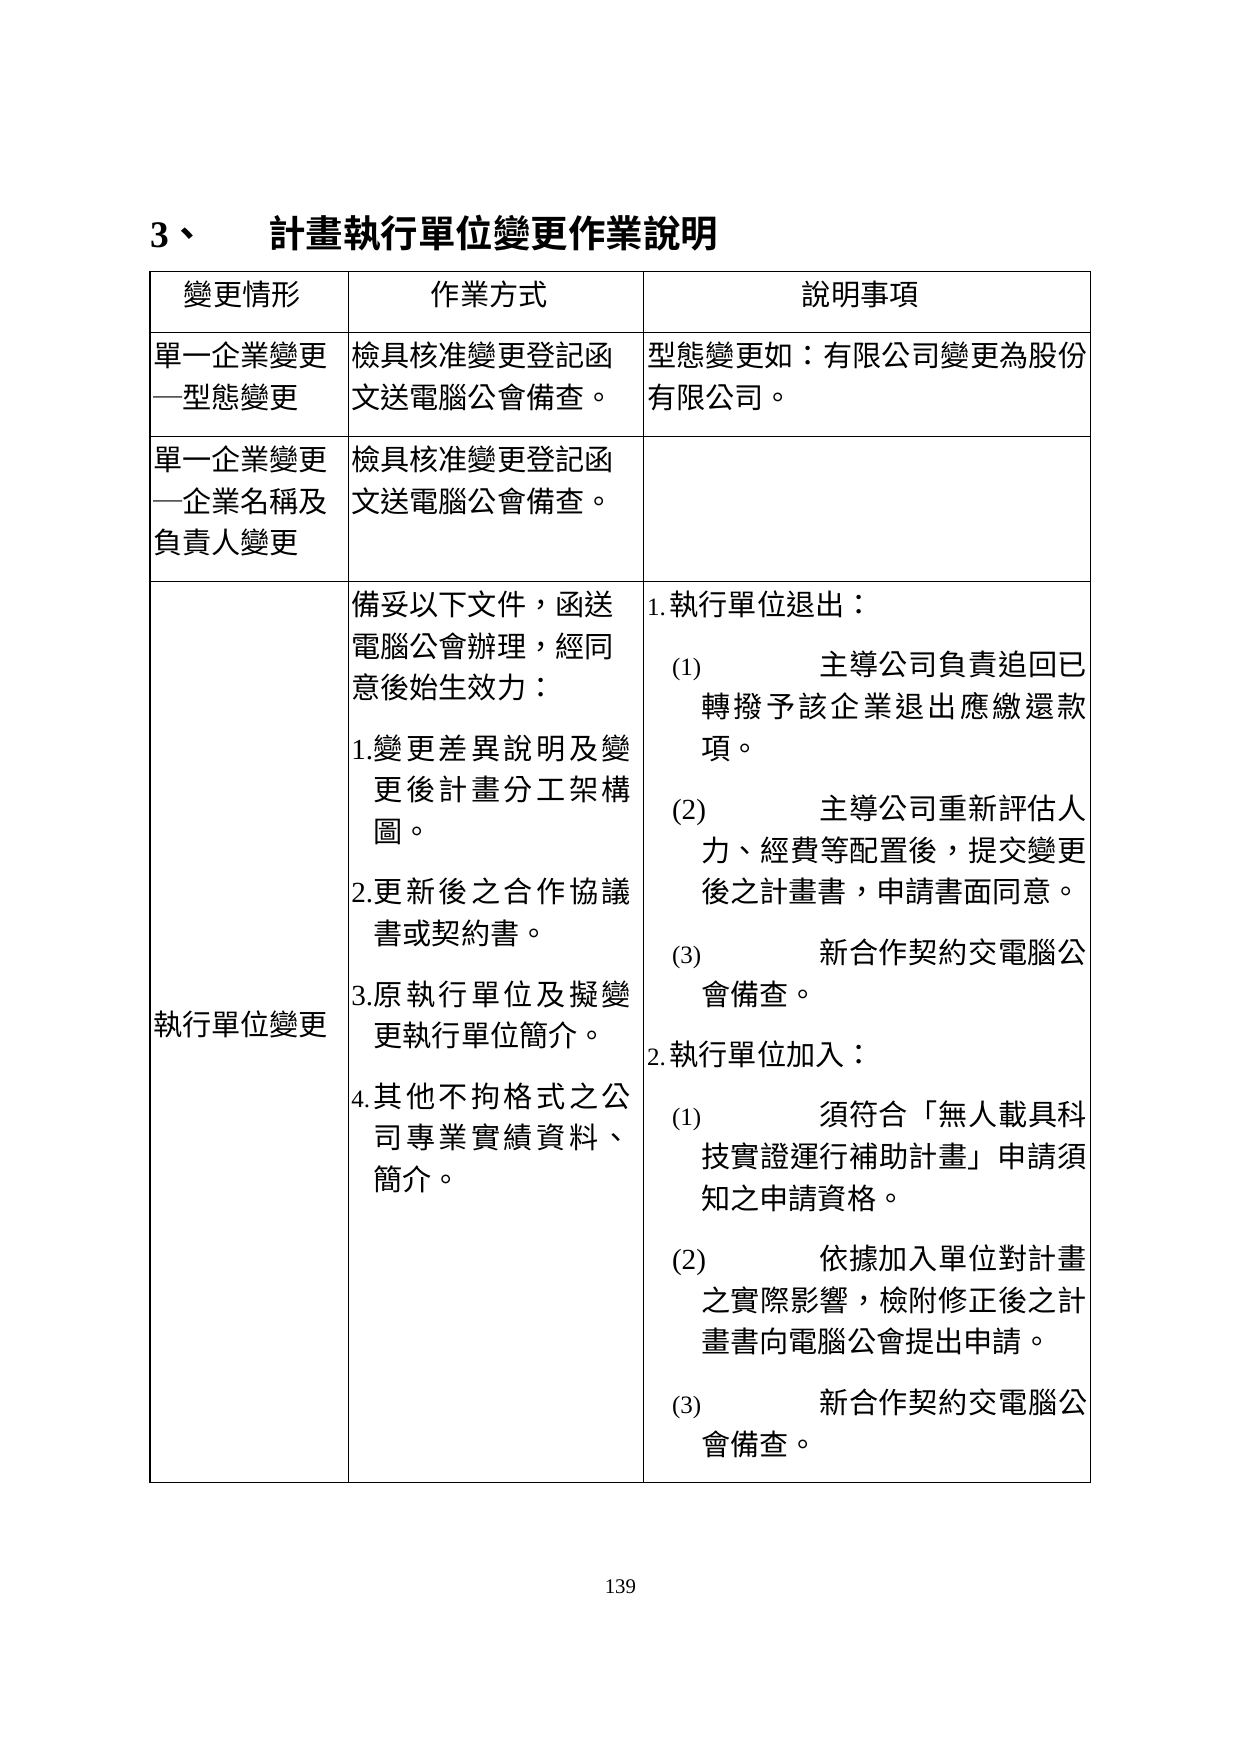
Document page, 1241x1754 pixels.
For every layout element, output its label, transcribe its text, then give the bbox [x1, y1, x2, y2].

subtitle 計畫執行單位變更作業說明 [150, 189, 1090, 252]
table_header 變更情形 [151, 272, 348, 332]
table_cell 單一企業變更─企業名稱及負責人變更 [151, 437, 348, 581]
table_cell 型態變更如：有限公司變更為股份有限公司。 [644, 333, 1090, 436]
table_cell 單一企業變更─型態變更 [151, 333, 348, 436]
table_cell 檢具核准變更登記函文送電腦公會備查。 [349, 333, 643, 436]
table_cell 備妥以下文件，函送電腦公會辦理，經同意後始生效力： 變更差異說明及變更後計畫分工架構圖。 更新後之合作協議書或契約書。 原執行單位及擬變更執行單位簡介。 其他不拘格式之公司專業實績資料、簡介。 [349, 582, 643, 1482]
table_header 作業方式 [349, 272, 643, 332]
table_header 說明事項 [644, 272, 1090, 332]
table_cell 執行單位變更 [151, 582, 348, 1482]
table_cell [644, 437, 1090, 581]
table_cell 執行單位退出： 主導公司負責追回已轉撥予該企業退出應繳還款項。 主導公司重新評估人力、經費等配置後，提交變更後之計畫書，申請書面同意。 新合作契約交電腦公會備查。 執行單位加入： 須符合「無人載具科技實證運行補助計畫」申請須知之申請資格。 依據加入單位對計畫之實際影響，檢附修正後之計畫書向電腦公會提出申請。 新合作契約交電腦公會備查。 [644, 582, 1090, 1482]
table_cell 檢具核准變更登記函文送電腦公會備查。 [349, 437, 643, 581]
